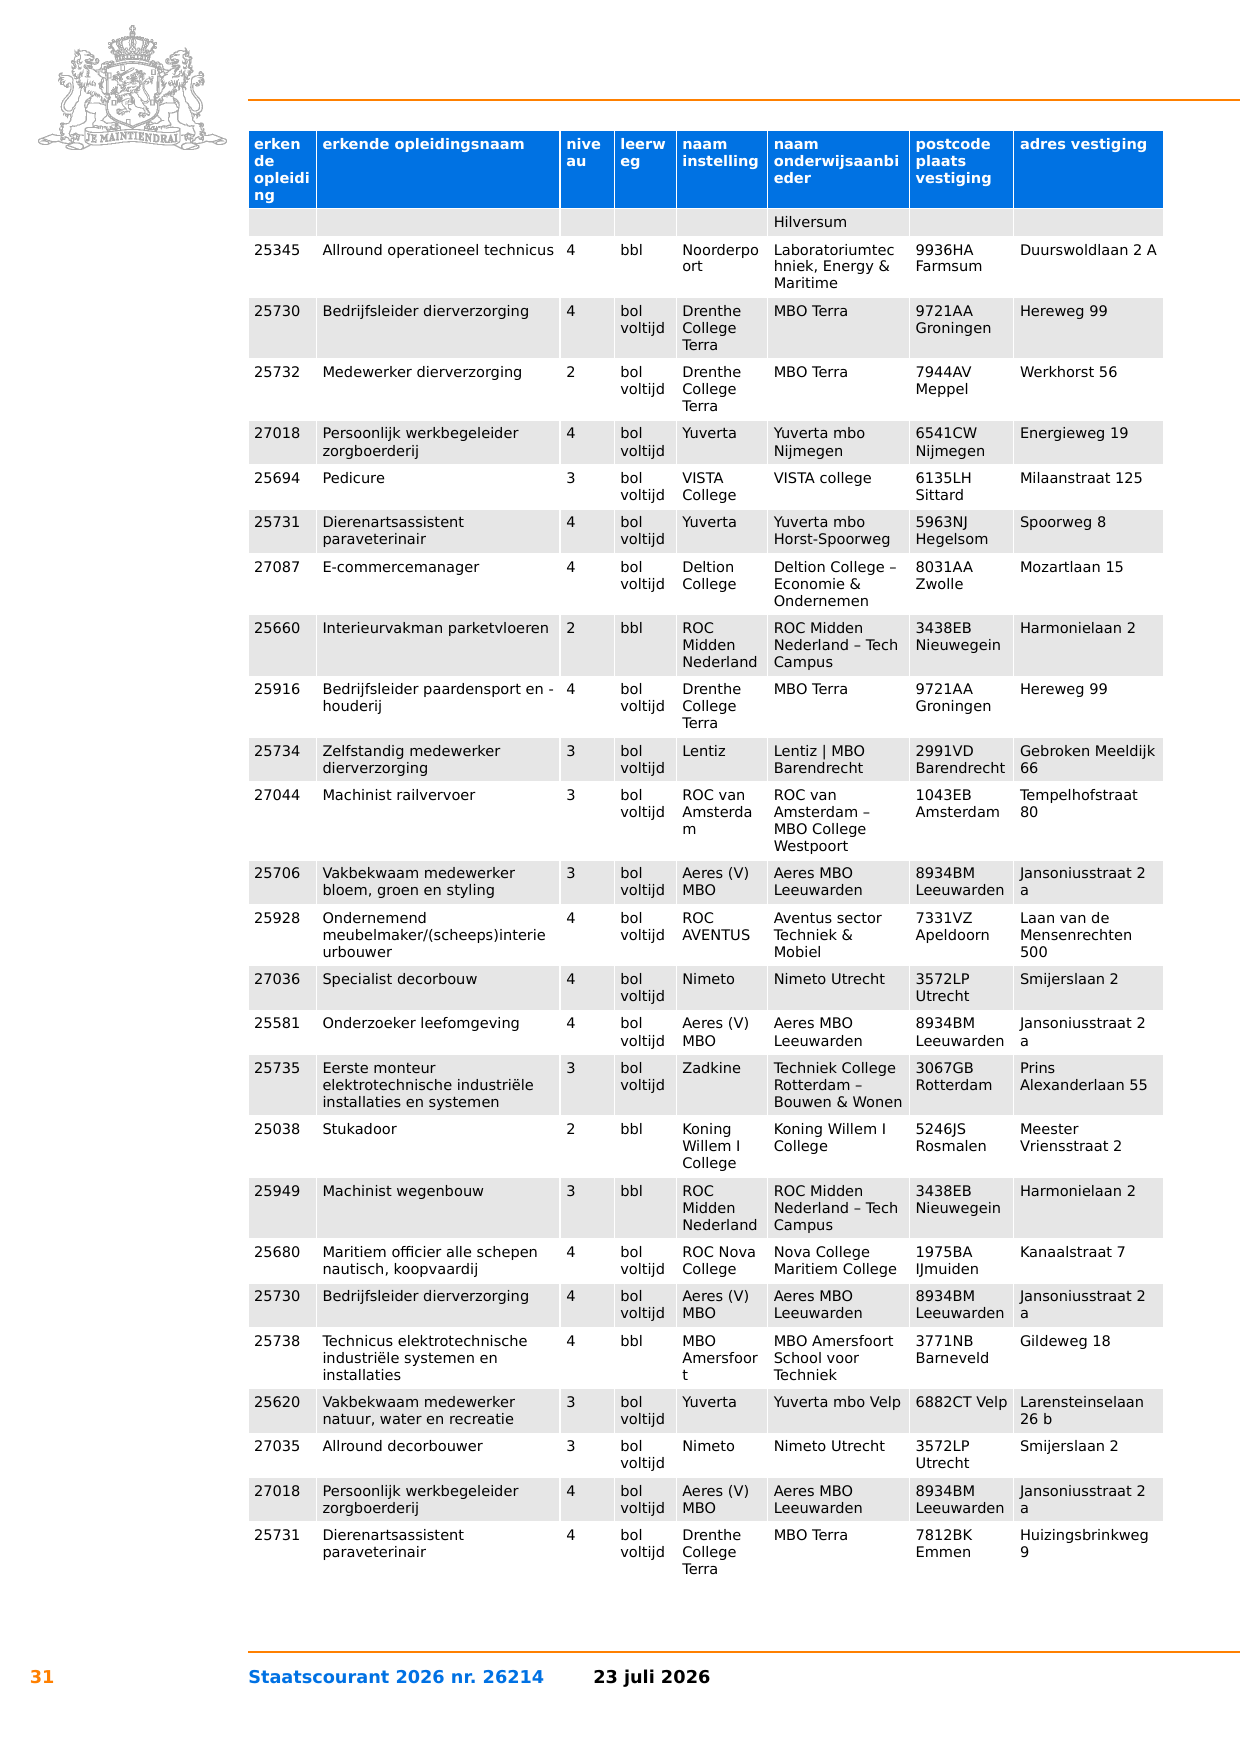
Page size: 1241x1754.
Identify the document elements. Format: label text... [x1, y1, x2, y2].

table_cell Eerste monteur elektrotechnische industriële installaties en systemen [317, 1055, 559, 1115]
table_cell Laan van de Mensenrechten 500 [1014, 905, 1163, 965]
table_cell 3 [561, 782, 614, 859]
table_cell bol voltijd [615, 861, 676, 904]
table_cell 25734 [249, 738, 316, 781]
table_cell 4 [561, 905, 614, 965]
table_cell 3 [561, 1434, 614, 1477]
table_cell Nimeto [677, 1434, 767, 1477]
table_header leerweg [615, 131, 676, 208]
table_cell Specialist decorbouw [317, 966, 559, 1010]
table_cell Dierenartsassistent paraveterinair [317, 1523, 559, 1583]
table_cell Aeres MBO Leeuwarden [768, 861, 909, 904]
table_cell 25680 [249, 1239, 316, 1282]
table_cell Ondernemend meubelmaker/(scheeps)interieurbouwer [317, 905, 559, 965]
table_cell Energieweg 19 [1014, 421, 1163, 464]
table_cell 25620 [249, 1389, 316, 1433]
table_cell 4 [561, 554, 614, 614]
table_cell 6882CT Velp [910, 1389, 1013, 1433]
table_cell 7812BK Emmen [910, 1523, 1013, 1583]
table_cell ROC AVENTUS [677, 905, 767, 965]
table_cell 4 [561, 1478, 614, 1521]
table_cell 25694 [249, 465, 316, 508]
table_cell bbl [615, 237, 676, 297]
table_cell Nimeto Utrecht [768, 966, 909, 1010]
table_cell bbl [615, 1328, 676, 1388]
table_cell Machinist wegenbouw [317, 1178, 559, 1238]
table_cell Nimeto [677, 966, 767, 1010]
table_cell bol voltijd [615, 1389, 676, 1433]
table_cell bbl [615, 615, 676, 676]
table_cell Yuverta mbo Velp [768, 1389, 909, 1433]
table_cell Laboratoriumtechniek, Energy & Maritime [768, 237, 909, 297]
table_header postcode plaats vestiging [910, 131, 1013, 208]
table_cell 25581 [249, 1011, 316, 1054]
table_cell Prins Alexanderlaan 55 [1014, 1055, 1163, 1115]
table_cell ROC van Amsterdam [677, 782, 767, 859]
table_cell Smijerslaan 2 [1014, 1434, 1163, 1477]
table_cell ROC Midden Nederland [677, 615, 767, 676]
table_cell MBO Terra [768, 298, 909, 358]
table_cell bol voltijd [615, 1434, 676, 1477]
table_cell Medewerker dierverzorging [317, 359, 559, 420]
table_cell 25916 [249, 677, 316, 737]
table_cell 8934BM Leeuwarden [910, 1284, 1013, 1327]
table_cell Jansoniusstraat 2 a [1014, 861, 1163, 904]
table_cell 27036 [249, 966, 316, 1010]
table_cell Deltion College [677, 554, 767, 614]
table_cell Spoorweg 8 [1014, 510, 1163, 553]
table_cell 25731 [249, 510, 316, 553]
table_cell 25731 [249, 1523, 316, 1583]
table_header naam instelling [677, 131, 767, 208]
table_cell 4 [561, 298, 614, 358]
table_cell bol voltijd [615, 966, 676, 1010]
table_cell 3 [561, 861, 614, 904]
table_cell Aeres (V) MBO [677, 1478, 767, 1521]
table_cell 2 [561, 615, 614, 676]
table_cell 2 [561, 1116, 614, 1177]
table_cell bol voltijd [615, 298, 676, 358]
table_cell Lentiz [677, 738, 767, 781]
table_cell bol voltijd [615, 1523, 676, 1583]
table_cell MBO Terra [768, 359, 909, 420]
table_cell bol voltijd [615, 677, 676, 737]
table_cell bbl [615, 1116, 676, 1177]
table_cell Deltion College – Economie & Ondernemen [768, 554, 909, 614]
table_cell Aeres (V) MBO [677, 1284, 767, 1327]
table_cell Aeres (V) MBO [677, 861, 767, 904]
table_cell Huizingsbrinkweg 9 [1014, 1523, 1163, 1583]
table_header niveau [561, 131, 614, 208]
table_cell Yuverta [677, 421, 767, 464]
table_cell Yuverta mbo Nijmegen [768, 421, 909, 464]
table_cell bol voltijd [615, 1011, 676, 1054]
table_cell Nova College Maritiem College [768, 1239, 909, 1282]
table_cell 25660 [249, 615, 316, 676]
table_cell Allround decorbouwer [317, 1434, 559, 1477]
table_cell 4 [561, 510, 614, 553]
table_cell Gebroken Meeldijk 66 [1014, 738, 1163, 781]
table_cell 8031AA Zwolle [910, 554, 1013, 614]
table_cell 25738 [249, 1328, 316, 1388]
table_cell bol voltijd [615, 421, 676, 464]
table_cell Hereweg 99 [1014, 298, 1163, 358]
table_cell 9721AA Groningen [910, 298, 1013, 358]
table_cell Pedicure [317, 465, 559, 508]
table_cell 8934BM Leeuwarden [910, 1478, 1013, 1521]
table_cell 6541CW Nijmegen [910, 421, 1013, 464]
table_cell ROC Midden Nederland [677, 1178, 767, 1238]
table_cell [317, 209, 559, 236]
table_cell 25730 [249, 1284, 316, 1327]
table_cell 4 [561, 966, 614, 1010]
table_cell Zadkine [677, 1055, 767, 1115]
table_cell 27018 [249, 1478, 316, 1521]
table_cell Vakbekwaam medewerker bloem, groen en styling [317, 861, 559, 904]
table_cell 6135LH Sittard [910, 465, 1013, 508]
table_header adres vestiging [1014, 131, 1163, 208]
table_cell 2 [561, 359, 614, 420]
table_cell Yuverta mbo Horst-Spoorweg [768, 510, 909, 553]
table_cell Machinist railvervoer [317, 782, 559, 859]
table_cell Allround operationeel technicus [317, 237, 559, 297]
table_cell Harmonielaan 2 [1014, 615, 1163, 676]
table_cell [1014, 209, 1163, 236]
table_cell Hereweg 99 [1014, 677, 1163, 737]
table_cell 4 [561, 1011, 614, 1054]
table_cell bol voltijd [615, 554, 676, 614]
table_cell [615, 209, 676, 236]
table_cell 4 [561, 421, 614, 464]
table_cell 3 [561, 1055, 614, 1115]
table_cell Drenthe College Terra [677, 298, 767, 358]
table_cell 25735 [249, 1055, 316, 1115]
table_cell 5246JS Rosmalen [910, 1116, 1013, 1177]
table_header naam onderwijsaanbieder [768, 131, 909, 208]
table_cell Aeres MBO Leeuwarden [768, 1478, 909, 1521]
table_cell 3572LP Utrecht [910, 966, 1013, 1010]
table_cell bol voltijd [615, 782, 676, 859]
table_cell 7944AV Meppel [910, 359, 1013, 420]
table_cell 4 [561, 1523, 614, 1583]
table_cell 3 [561, 738, 614, 781]
table_cell Interieurvakman parketvloeren [317, 615, 559, 676]
table_cell Bedrijfsleider dierverzorging [317, 298, 559, 358]
table_cell [561, 209, 614, 236]
table_cell Jansoniusstraat 2 a [1014, 1478, 1163, 1521]
table_cell Aeres MBO Leeuwarden [768, 1011, 909, 1054]
table_cell Koning Willem I College [677, 1116, 767, 1177]
table_cell Milaanstraat 125 [1014, 465, 1163, 508]
table_cell Lentiz | MBO Barendrecht [768, 738, 909, 781]
table_cell VISTA College [677, 465, 767, 508]
table_cell bol voltijd [615, 1239, 676, 1282]
table_cell 27035 [249, 1434, 316, 1477]
table_cell 3771NB Barneveld [910, 1328, 1013, 1388]
table_cell MBO Amersfoort [677, 1328, 767, 1388]
table_cell ROC Midden Nederland – Tech Campus [768, 1178, 909, 1238]
table_cell Vakbekwaam medewerker natuur, water en recreatie [317, 1389, 559, 1433]
table_cell Dierenartsassistent paraveterinair [317, 510, 559, 553]
table_cell 3 [561, 465, 614, 508]
table_cell [677, 209, 767, 236]
table_cell 25706 [249, 861, 316, 904]
table_cell 4 [561, 1284, 614, 1327]
table_cell bol voltijd [615, 359, 676, 420]
table_cell Drenthe College Terra [677, 1523, 767, 1583]
table_cell Drenthe College Terra [677, 677, 767, 737]
table_cell Techniek College Rotterdam – Bouwen & Wonen [768, 1055, 909, 1115]
table_cell 25345 [249, 237, 316, 297]
table_cell 25732 [249, 359, 316, 420]
table_cell Bedrijfsleider dierverzorging [317, 1284, 559, 1327]
table_cell 2991VD Barendrecht [910, 738, 1013, 781]
table_cell Harmonielaan 2 [1014, 1178, 1163, 1238]
table_cell Meester Vriensstraat 2 [1014, 1116, 1163, 1177]
table_cell 4 [561, 237, 614, 297]
table_cell Nimeto Utrecht [768, 1434, 909, 1477]
table_cell E-commercemanager [317, 554, 559, 614]
table_cell 1043EB Amsterdam [910, 782, 1013, 859]
table_cell bol voltijd [615, 1478, 676, 1521]
table_cell Persoonlijk werkbegeleider zorgboerderij [317, 1478, 559, 1521]
table_cell ROC van Amsterdam – MBO College Westpoort [768, 782, 909, 859]
table_cell 25928 [249, 905, 316, 965]
table_cell Zelfstandig medewerker dierverzorging [317, 738, 559, 781]
table_cell Kanaalstraat 7 [1014, 1239, 1163, 1282]
table_cell 5963NJ Hegelsom [910, 510, 1013, 553]
table_cell 3438EB Nieuwegein [910, 1178, 1013, 1238]
table_cell 4 [561, 677, 614, 737]
table_cell Larensteinselaan 26 b [1014, 1389, 1163, 1433]
table_cell [249, 209, 316, 236]
table_cell 3438EB Nieuwegein [910, 615, 1013, 676]
table_cell 9936HA Farmsum [910, 237, 1013, 297]
table_cell VISTA college [768, 465, 909, 508]
table_cell Technicus elektrotechnische industriële systemen en installaties [317, 1328, 559, 1388]
table_cell Aeres MBO Leeuwarden [768, 1284, 909, 1327]
table_cell Aventus sector Techniek & Mobiel [768, 905, 909, 965]
table_cell Bedrijfsleider paardensport en -houderij [317, 677, 559, 737]
table_cell Hilversum [768, 209, 909, 236]
table_cell Maritiem officier alle schepen nautisch, koopvaardij [317, 1239, 559, 1282]
table_cell 3067GB Rotterdam [910, 1055, 1013, 1115]
table_cell Tempelhofstraat 80 [1014, 782, 1163, 859]
table_cell 9721AA Groningen [910, 677, 1013, 737]
table_cell 25038 [249, 1116, 316, 1177]
table_cell 27044 [249, 782, 316, 859]
table_cell 3572LP Utrecht [910, 1434, 1013, 1477]
table_cell Gildeweg 18 [1014, 1328, 1163, 1388]
table_cell Smijerslaan 2 [1014, 966, 1163, 1010]
table_cell [910, 209, 1013, 236]
table_cell Stukadoor [317, 1116, 559, 1177]
table_cell Mozartlaan 15 [1014, 554, 1163, 614]
table_cell 8934BM Leeuwarden [910, 861, 1013, 904]
table_cell bol voltijd [615, 1055, 676, 1115]
table_cell 7331VZ Apeldoorn [910, 905, 1013, 965]
table_cell Jansoniusstraat 2 a [1014, 1011, 1163, 1054]
table_cell 1975BA IJmuiden [910, 1239, 1013, 1282]
table_cell Duurswoldlaan 2 A [1014, 237, 1163, 297]
table_cell ROC Nova College [677, 1239, 767, 1282]
table_cell bbl [615, 1178, 676, 1238]
table_cell Jansoniusstraat 2 a [1014, 1284, 1163, 1327]
table_cell Koning Willem I College [768, 1116, 909, 1177]
table_cell 4 [561, 1239, 614, 1282]
table_cell bol voltijd [615, 510, 676, 553]
table_cell MBO Amersfoort School voor Techniek [768, 1328, 909, 1388]
table_cell bol voltijd [615, 465, 676, 508]
picture [38, 25, 227, 150]
table_cell Yuverta [677, 1389, 767, 1433]
table_cell bol voltijd [615, 738, 676, 781]
table_cell 3 [561, 1178, 614, 1238]
table_cell Yuverta [677, 510, 767, 553]
table_cell 25949 [249, 1178, 316, 1238]
table_cell bol voltijd [615, 1284, 676, 1327]
table_cell Aeres (V) MBO [677, 1011, 767, 1054]
table_cell bol voltijd [615, 905, 676, 965]
table_cell Noorderpoort [677, 237, 767, 297]
table_cell MBO Terra [768, 677, 909, 737]
table_cell 8934BM Leeuwarden [910, 1011, 1013, 1054]
table_cell Werkhorst 56 [1014, 359, 1163, 420]
table_cell 25730 [249, 298, 316, 358]
table_cell 3 [561, 1389, 614, 1433]
table_cell Drenthe College Terra [677, 359, 767, 420]
table_cell 27018 [249, 421, 316, 464]
table_header erkende opleidingsnaam [317, 131, 559, 208]
table_cell 27087 [249, 554, 316, 614]
table_cell Onderzoeker leefomgeving [317, 1011, 559, 1054]
table_cell ROC Midden Nederland – Tech Campus [768, 615, 909, 676]
table_header erkende opleiding [249, 131, 316, 208]
table_cell MBO Terra [768, 1523, 909, 1583]
table_cell Persoonlijk werkbegeleider zorgboerderij [317, 421, 559, 464]
table_cell 4 [561, 1328, 614, 1388]
